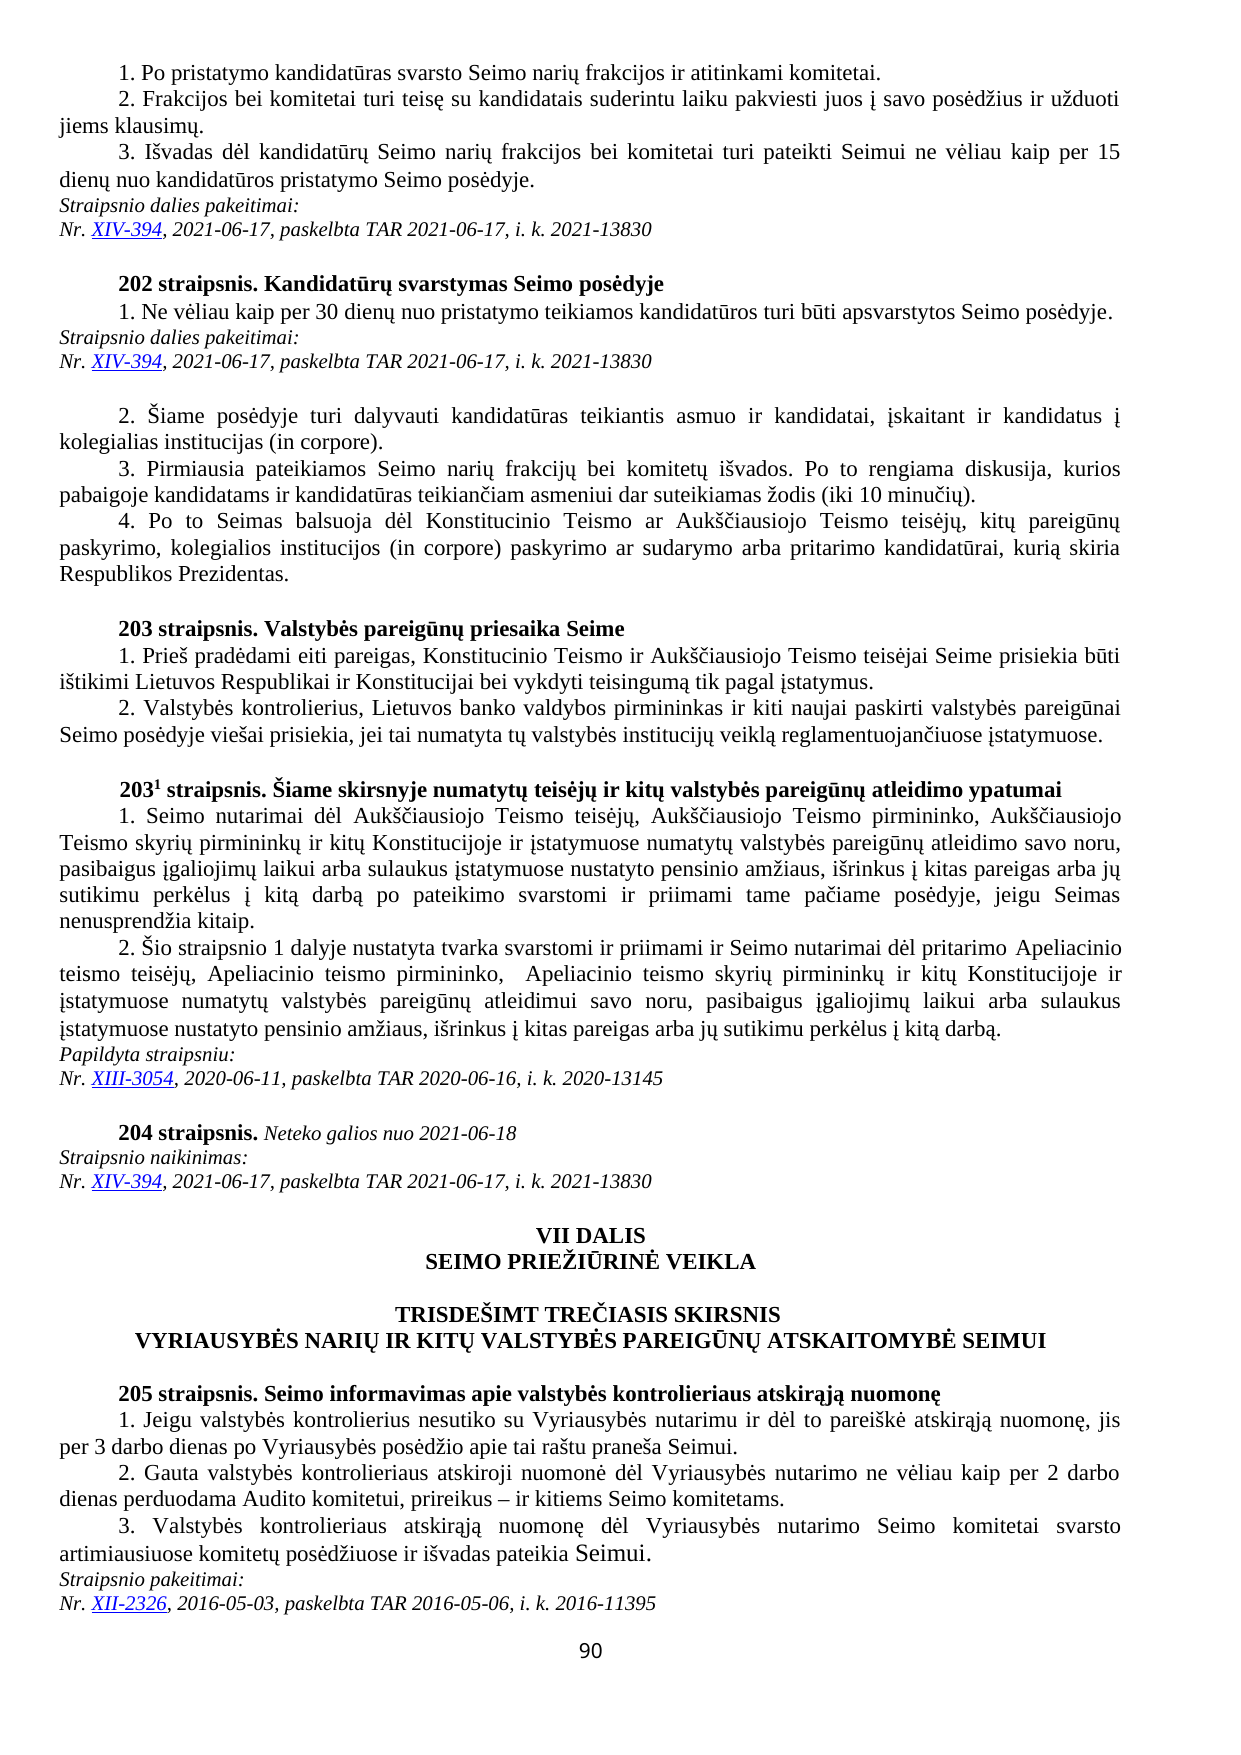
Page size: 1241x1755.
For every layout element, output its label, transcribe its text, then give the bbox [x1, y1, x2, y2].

text 2. Šiame posėdyje turi dalyvauti kandidatūras teikiantis asmuo ir kandidatai, įskaitant ir kandidatus į kolegialias institucijas (in corpore). [59, 402, 1122, 455]
text Nr. XIV-394, 2021-06-17, paskelbta TAR 2021-06-17, i. k. 2021-13830 [59, 1169, 1122, 1193]
text TRISDEŠIMT TREČIASIS SKIRSNIS [59, 1301, 1122, 1327]
text 2. Frakcijos bei komitetai turi teisę su kandidatais suderintu laiku pakviesti juos į savo posėdžius ir užduoti jiems klausimų. [59, 85, 1122, 138]
text 205 straipsnis. Seimo informavimas apie valstybės kontrolieriaus atskirąją nuomonę [118, 1380, 1122, 1406]
text 2031 straipsnis. Šiame skirsnyje numatytų teisėjų ir kitų valstybės pareigūnų atleidimo ypatumai [119, 776, 1122, 802]
text Straipsnio naikinimas: [59, 1145, 1122, 1169]
text Straipsnio pakeitimai: [59, 1567, 1122, 1591]
text Straipsnio dalies pakeitimai: [59, 325, 1122, 349]
text Papildyta straipsniu: [59, 1042, 1122, 1066]
text 2. Gauta valstybės kontrolieriaus atskiroji nuomonė dėl Vyriausybės nutarimo ne vėliau kaip per 2 darbo dienas perduodama Audito komitetui, prireikus – ir kitiems Seimo komitetams. [59, 1459, 1122, 1512]
text 1. Ne vėliau kaip per 30 dienų nuo pristatymo teikiamos kandidatūros turi būti apsvarstytos Seimo posėdyje. [59, 296, 1122, 325]
text SEIMO PRIEŽIŪRINĖ VEIKLA [59, 1248, 1122, 1274]
text Nr. XII-2326, 2016-05-03, paskelbta TAR 2016-05-06, i. k. 2016-11395 [59, 1591, 1122, 1615]
text Nr. XIV-394, 2021-06-17, paskelbta TAR 2021-06-17, i. k. 2021-13830 [59, 349, 1122, 373]
text 202 straipsnis. Kandidatūrų svarstymas Seimo posėdyje [59, 270, 1122, 296]
text 2. Šio straipsnio 1 dalyje nustatyta tvarka svarstomi ir priimami ir Seimo nutarimai dėl pritarimo Apeliacinio teismo teisėjų, Apeliacinio teismo pirmininko, Apeliacinio teismo skyrių pirmininkų ir kitų Konstitucijoje ir įstatymuose numatytų valstybės pareigūnų atleidimui savo noru, pasibaigus įgaliojimų laikui arba sulaukus įstatymuose nustatyto pensinio amžiaus, išrinkus į kitas pareigas arba jų sutikimu perkėlus į kitą darbą. [59, 934, 1122, 1042]
text 3. Valstybės kontrolieriaus atskirąją nuomonę dėl Vyriausybės nutarimo Seimo komitetai svarsto artimiausiuose komitetų posėdžiuose ir išvadas pateikia Seimui. [59, 1512, 1122, 1567]
text 1. Prieš pradėdami eiti pareigas, Konstitucinio Teismo ir Aukščiausiojo Teismo teisėjai Seime prisiekia būti ištikimi Lietuvos Respublikai ir Konstitucijai bei vykdyti teisingumą tik pagal įstatymus. [59, 642, 1122, 694]
text 3. Išvadas dėl kandidatūrų Seimo narių frakcijos bei komitetai turi pateikti Seimui ne vėliau kaip per 15 dienų nuo kandidatūros pristatymo Seimo posėdyje. [59, 138, 1122, 193]
text 1. Jeigu valstybės kontrolierius nesutiko su Vyriausybės nutarimu ir dėl to pareiškė atskirąją nuomonę, jis per 3 darbo dienas po Vyriausybės posėdžio apie tai raštu praneša Seimui. [59, 1406, 1122, 1459]
text 3. Pirmiausia pateikiamos Seimo narių frakcijų bei komitetų išvados. Po to rengiama diskusija, kurios pabaigoje kandidatams ir kandidatūras teikiančiam asmeniui dar suteikiamas žodis (iki 10 minučių). [59, 455, 1122, 507]
text 4. Po to Seimas balsuoja dėl Konstitucinio Teismo ar Aukščiausiojo Teismo teisėjų, kitų pareigūnų paskyrimo, kolegialios institucijos (in corpore) paskyrimo ar sudarymo arba pritarimo kandidatūrai, kurią skiria Respublikos Prezidentas. [59, 507, 1122, 587]
text 2. Valstybės kontrolierius, Lietuvos banko valdybos pirmininkas ir kiti naujai paskirti valstybės pareigūnai Seimo posėdyje viešai prisiekia, jei tai numatyta tų valstybės institucijų veiklą reglamentuojančiuose įstatymuose. [59, 694, 1122, 747]
text 1. Seimo nutarimai dėl Aukščiausiojo Teismo teisėjų, Aukščiausiojo Teismo pirmininko, Aukščiausiojo Teismo skyrių pirmininkų ir kitų Konstitucijoje ir įstatymuose numatytų valstybės pareigūnų atleidimo savo noru, pasibaigus įgaliojimų laikui arba sulaukus įstatymuose nustatyto pensinio amžiaus, išrinkus į kitas pareigas arba jų sutikimu perkėlus į kitą darbą po pateikimo svarstomi ir priimami tame pačiame posėdyje, jeigu Seimas nenusprendžia kitaip. [59, 802, 1122, 934]
text 204 straipsnis. Neteko galios nuo 2021-06-18 [59, 1119, 1122, 1145]
text VYRIAUSYBĖS NARIŲ IR KITŲ VALSTYBĖS PAREIGŪNŲ ATSKAITOMYBĖ SEIMUI [59, 1327, 1122, 1354]
text Nr. XIV-394, 2021-06-17, paskelbta TAR 2021-06-17, i. k. 2021-13830 [59, 217, 1122, 241]
text Nr. XIII-3054, 2020-06-11, paskelbta TAR 2020-06-16, i. k. 2020-13145 [59, 1066, 1122, 1090]
text VII DALIS [59, 1222, 1122, 1248]
text Straipsnio dalies pakeitimai: [59, 193, 1122, 217]
text 1. Po pristatymo kandidatūras svarsto Seimo narių frakcijos ir atitinkami komitetai. [59, 59, 1122, 85]
text 203 straipsnis. Valstybės pareigūnų priesaika Seime [59, 615, 1122, 642]
